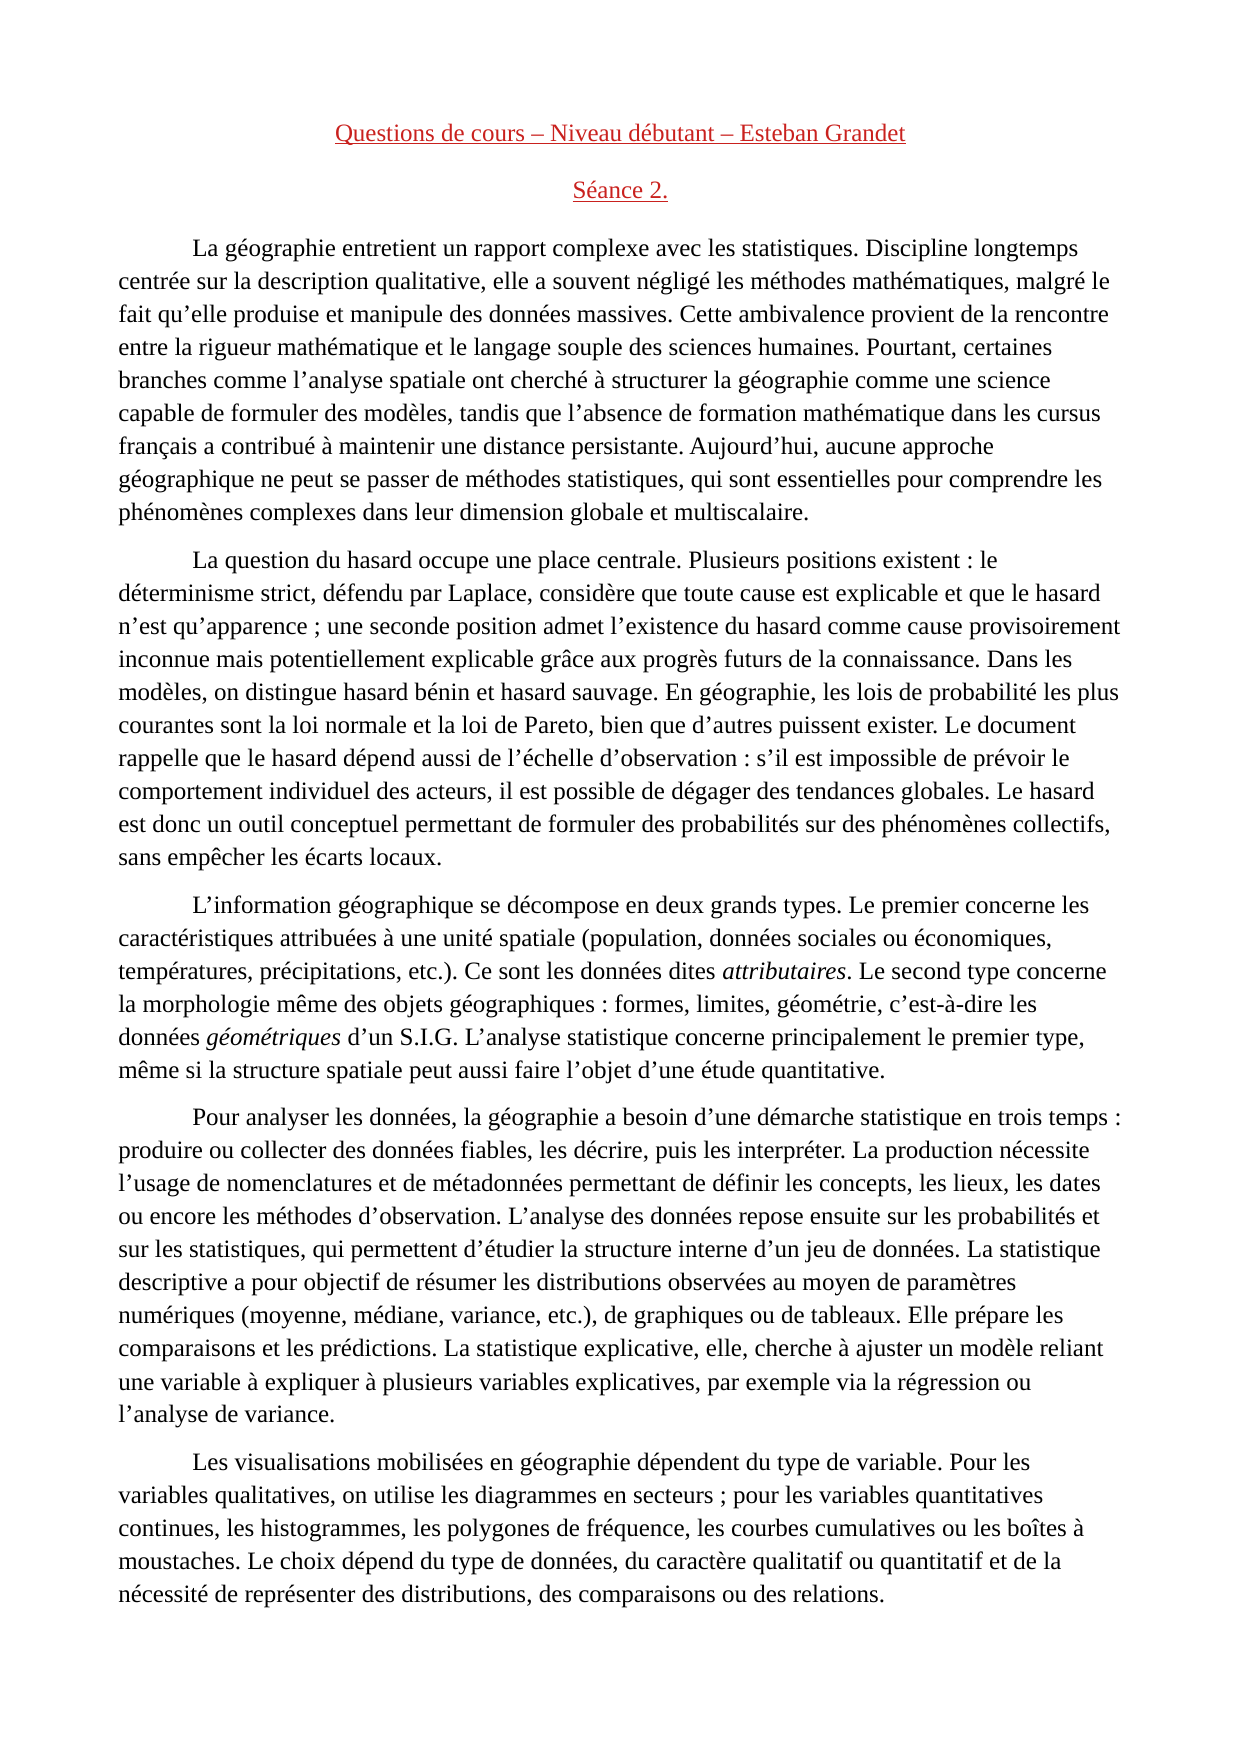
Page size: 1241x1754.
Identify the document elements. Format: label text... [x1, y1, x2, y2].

text Pour analyser les données, la géographie a besoin d’une démarche statistique en trois temps : produire ou collecter des données fiables, les décrire, puis les interpréter. La production nécessite l’usage de nomenclatures et de métadonnées permettant de définir les concepts, les lieux, les dates ou encore les méthodes d’observation. L’analyse des données repose ensuite sur les probabilités et sur les statistiques, qui permettent d’étudier la structure interne d’un jeu de données. La statistique descriptive a pour objectif de résumer les distributions observées au moyen de paramètres numériques (moyenne, médiane, variance, etc.), de graphiques ou de tableaux. Elle prépare les comparaisons et les prédictions. La statistique explicative, elle, cherche à ajuster un modèle reliant une variable à expliquer à plusieurs variables explicatives, par exemple via la régression ou l’analyse de variance. [118, 1102, 1122, 1428]
text La question du hasard occupe une place centrale. Plusieurs positions existent : le déterminisme strict, défendu par Laplace, considère que toute cause est explicable et que le hasard n’est qu’apparence ; une seconde position admet l’existence du hasard comme cause provisoirement inconnue mais potentiellement explicable grâce aux progrès futurs de la connaissance. Dans les modèles, on distingue hasard bénin et hasard sauvage. En géographie, les lois de probabilité les plus courantes sont la loi normale et la loi de Pareto, bien que d’autres puissent exister. Le document rappelle que le hasard dépend aussi de l’échelle d’observation : s’il est impossible de prévoir le comportement individuel des acteurs, il est possible de dégager des tendances globales. Le hasard est donc un outil conceptuel permettant de formuler des probabilités sur des phénomènes collectifs, sans empêcher les écarts locaux. [118, 545, 1122, 871]
text Les visualisations mobilisées en géographie dépendent du type de variable. Pour les variables qualitatives, on utilise les diagrammes en secteurs ; pour les variables quantitatives continues, les histogrammes, les polygones de fréquence, les courbes cumulatives ou les boîtes à moustaches. Le choix dépend du type de données, du caractère qualitatif ou quantitatif et de la nécessité de représenter des distributions, des comparaisons ou des relations. [118, 1447, 1122, 1608]
text Séance 2. [118, 176, 1122, 204]
text La géographie entretient un rapport complexe avec les statistiques. Discipline longtemps centrée sur la description qualitative, elle a souvent négligé les méthodes mathématiques, malgré le fait qu’elle produise et manipule des données massives. Cette ambivalence provient de la rencontre entre la rigueur mathématique et le langage souple des sciences humaines. Pourtant, certaines branches comme l’analyse spatiale ont cherché à structurer la géographie comme une science capable de formuler des modèles, tandis que l’absence de formation mathématique dans les cursus français a contribué à maintenir une distance persistante. Aujourd’hui, aucune approche géographique ne peut se passer de méthodes statistiques, qui sont essentielles pour comprendre les phénomènes complexes dans leur dimension globale et multiscalaire. [118, 233, 1122, 526]
text L’information géographique se décompose en deux grands types. Le premier concerne les caractéristiques attribuées à une unité spatiale (population, données sociales ou économiques, températures, précipitations, etc.). Ce sont les données dites attributaires. Le second type concerne la morphologie même des objets géographiques : formes, limites, géométrie, c’est-à-dire les données géométriques d’un S.I.G. L’analyse statistique concerne principalement le premier type, même si la structure spatiale peut aussi faire l’objet d’une étude quantitative. [118, 890, 1122, 1083]
text Questions de cours – Niveau débutant – Esteban Grandet [118, 118, 1122, 147]
